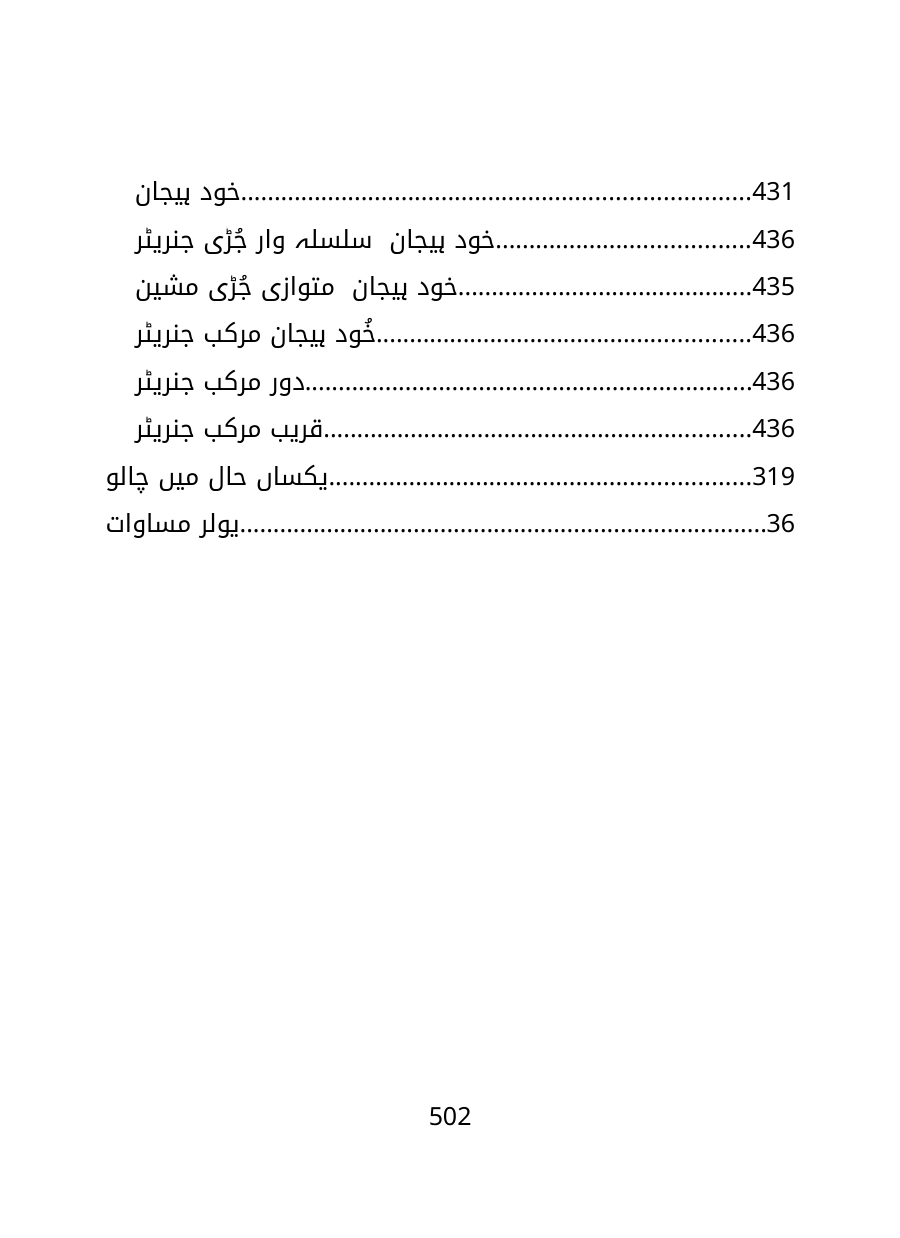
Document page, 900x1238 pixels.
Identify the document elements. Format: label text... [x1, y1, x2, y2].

text قریب مرکب جنریٹر 436 [134, 406, 795, 453]
text یکساں حال میں چالو 319 [105, 453, 795, 500]
text خود ہیجان متوازی جُڑی مشین 435 [134, 263, 795, 311]
text خود ہیجان سلسلہ وار جُڑی جنریٹر 436 [134, 216, 795, 263]
text خُود ہیجان مرکب جنریٹر 436 [134, 311, 795, 358]
text دور مرکب جنریٹر 436 [134, 358, 795, 406]
text خود ہیجان 431 [134, 168, 795, 216]
text یولر مساوات 36 [105, 500, 795, 548]
